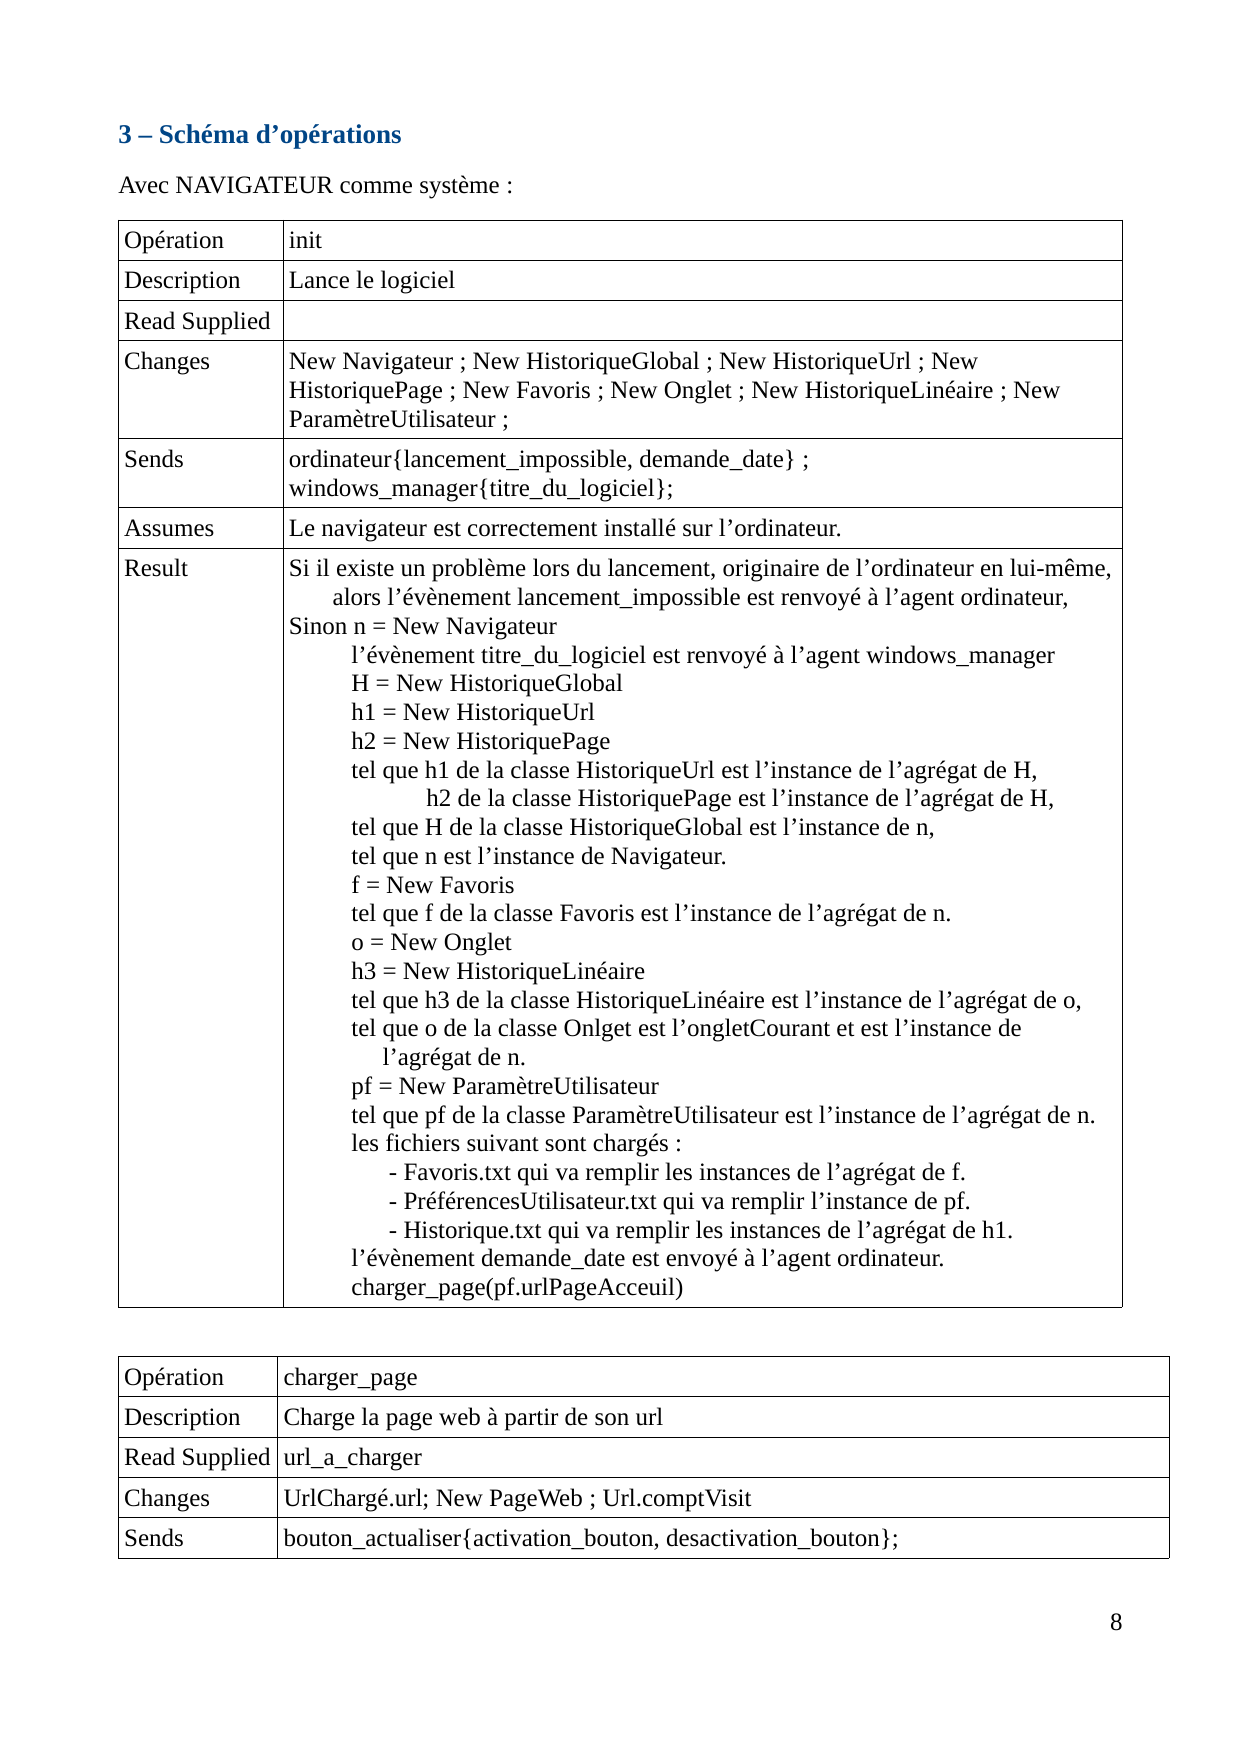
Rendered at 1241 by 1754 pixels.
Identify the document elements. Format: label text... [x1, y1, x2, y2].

table_cell Si il existe un problème lors du lancement, originaire de l’ordinateur en lui-même, alors l’évènement lancement_impossible est renvoyé à l’agent ordinateur, Sinon n = New Navigateur l’évènement titre_du_logiciel est renvoyé à l’agent windows_manager H = New HistoriqueGlobal h1 = New HistoriqueUrl h2 = New HistoriquePage tel que h1 de la classe HistoriqueUrl est l’instance de l’agrégat de H, h2 de la classe HistoriquePage est l’instance de l’agrégat de H, tel que H de la classe HistoriqueGlobal est l’instance de n, tel que n est l’instance de Navigateur. f = New Favoris tel que f de la classe Favoris est l’instance de l’agrégat de n. o = New Onglet h3 = New HistoriqueLinéaire tel que h3 de la classe HistoriqueLinéaire est l’instance de l’agrégat de o, tel que o de la classe Onlget est l’ongletCourant et est l’instance de l’agrégat de n. pf = New ParamètreUtilisateur tel que pf de la classe ParamètreUtilisateur est l’instance de l’agrégat de n. les fichiers suivant sont chargés : - Favoris.txt qui va remplir les instances de l’agrégat de f. - PréférencesUtilisateur.txt qui va remplir l’instance de pf. - Historique.txt qui va remplir les instances de l’agrégat de h1. l’évènement demande_date est envoyé à l’agent ordinateur. charger_page(pf.urlPageAcceuil) [284, 549, 1122, 1307]
table_cell Description [119, 261, 283, 300]
table_cell New Navigateur ; New HistoriqueGlobal ; New HistoriqueUrl ; New HistoriquePage ; New Favoris ; New Onglet ; New HistoriqueLinéaire ; New ParamètreUtilisateur ; [284, 341, 1122, 438]
table_cell Changes [119, 1478, 277, 1517]
table_cell ordinateur{lancement_impossible, demande_date} ; windows_manager{titre_du_logiciel}; [284, 439, 1122, 507]
table_cell Charge la page web à partir de son url [278, 1397, 1169, 1437]
table_header charger_page [278, 1357, 1169, 1396]
text Avec NAVIGATEUR comme système : [118, 170, 1122, 199]
table_cell Read Supplied [119, 301, 283, 340]
table_header Opération [119, 221, 283, 260]
table_cell UrlChargé.url; New PageWeb ; Url.comptVisit [278, 1478, 1169, 1517]
table_cell Read Supplied [119, 1438, 277, 1477]
table_cell Lance le logiciel [284, 261, 1122, 300]
table_cell Result [119, 549, 283, 1307]
table_cell bouton_actualiser{activation_bouton, desactivation_bouton}; [278, 1518, 1169, 1558]
table_cell [284, 301, 1122, 340]
table_header Opération [119, 1357, 277, 1396]
table_cell url_a_charger [278, 1438, 1169, 1477]
table_header init [284, 221, 1122, 260]
text 3 – Schéma d’opérations [118, 118, 1122, 149]
table_cell Changes [119, 341, 283, 438]
table_cell Sends [119, 1518, 277, 1558]
table_cell Assumes [119, 508, 283, 548]
table_cell Sends [119, 439, 283, 507]
table_cell Le navigateur est correctement installé sur l’ordinateur. [284, 508, 1122, 548]
table_cell Description [119, 1397, 277, 1437]
